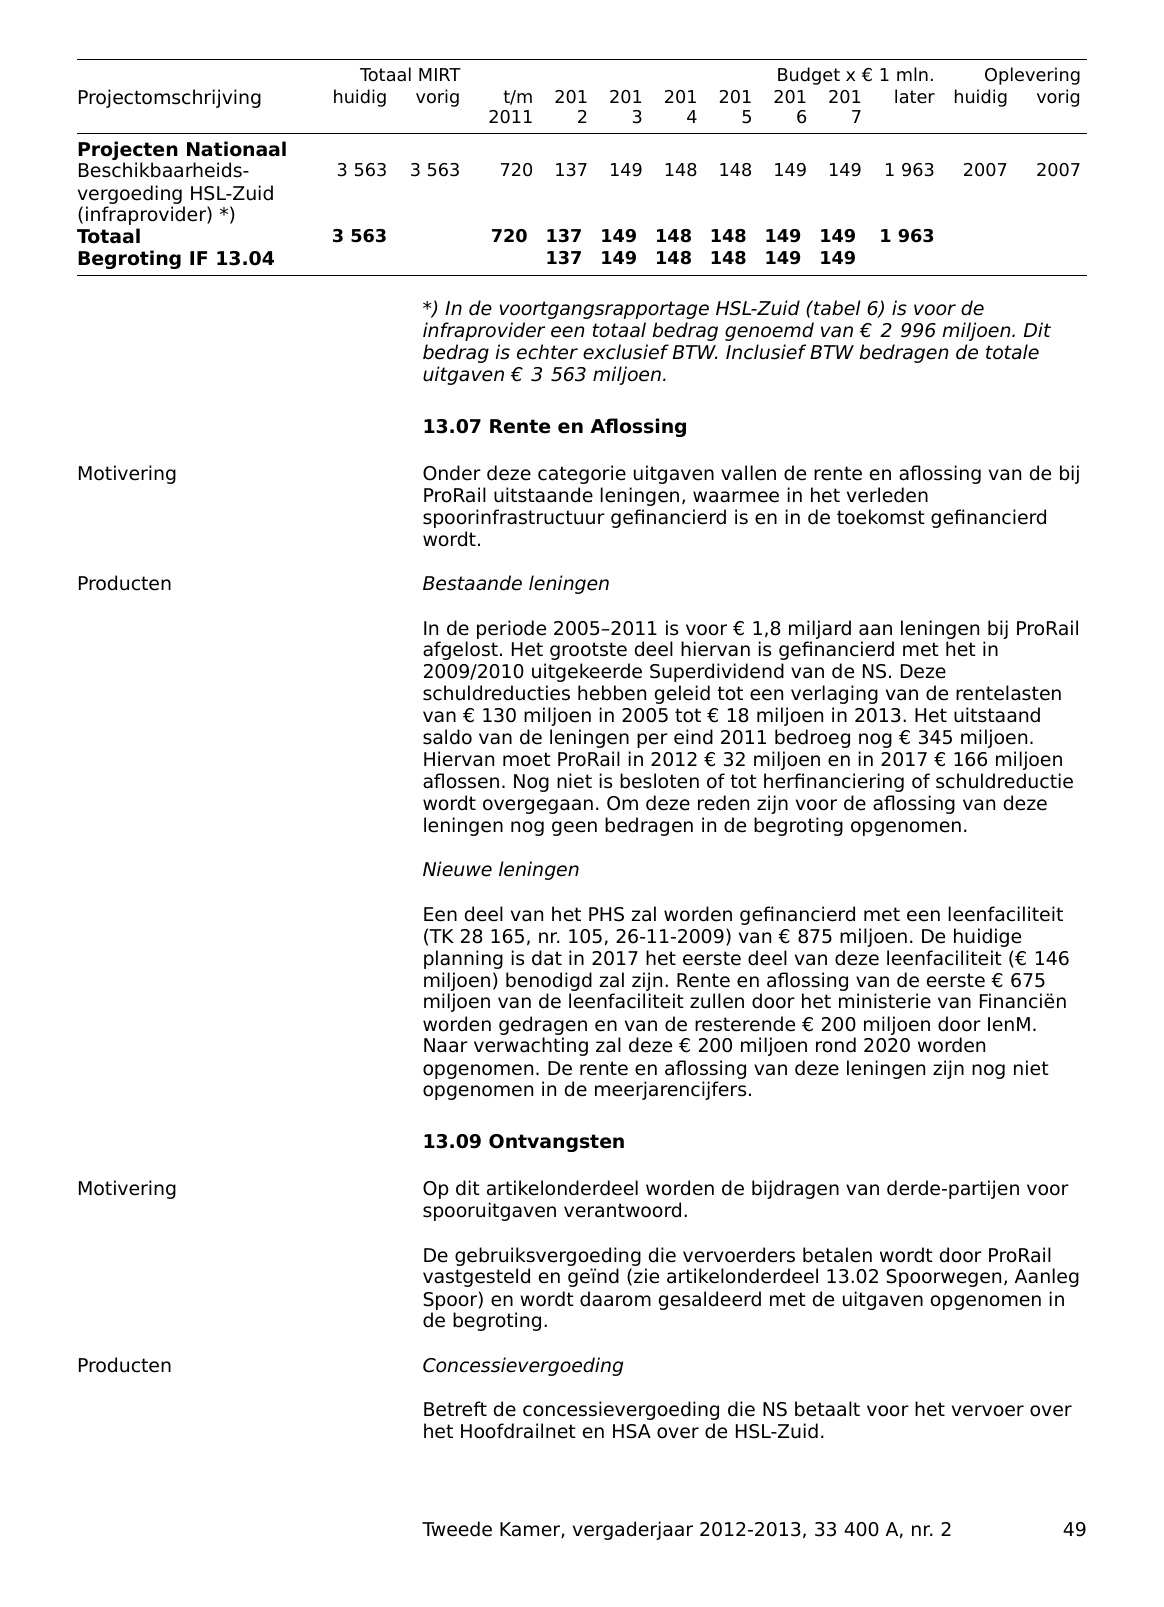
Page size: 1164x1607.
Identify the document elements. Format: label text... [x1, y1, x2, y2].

text Motivering [77, 463, 399, 485]
text Een deel van het PHS zal worden gefinancierd met een leenfaciliteit (TK 28 165, nr. 105, 26-11-2009) van € 875 miljoen. De huidige planning is dat in 2017 het eerste deel van deze leenfaciliteit (€ 146 miljoen) benodigd zal zijn. Rente en aflossing van de eerste € 675 miljoen van de leenfaciliteit zullen door het ministerie van Financiën worden gedragen en van de resterende € 200 miljoen door IenM. Naar verwachting zal deze € 200 miljoen rond 2020 worden opgenomen. De rente en aflossing van deze leningen zijn nog niet opgenomen in de meerjarencijfers. [422, 903, 1087, 1101]
table_cell huidig [320, 87, 393, 133]
table_cell 149 [594, 226, 648, 248]
table_cell [1014, 134, 1087, 160]
table_cell 148 [703, 226, 758, 248]
table_cell Totaal [77, 226, 320, 248]
text Motivering [77, 1178, 399, 1200]
text Producten [77, 1354, 399, 1377]
table_cell 2015 [703, 87, 758, 133]
table_cell 720 [466, 160, 539, 226]
table_cell 137 [539, 160, 594, 226]
table_cell 149 [758, 160, 813, 226]
table_cell [941, 226, 1013, 248]
table_cell later [868, 87, 941, 133]
table_cell vorig [1014, 87, 1087, 133]
table_cell 2012 [539, 87, 594, 133]
table_cell vorig [393, 87, 466, 133]
table_cell 3 563 [393, 160, 466, 226]
table_header Budget x € 1 mln. [466, 60, 941, 87]
table_cell [703, 134, 758, 160]
table_cell 148 [649, 160, 703, 226]
text Betreft de concessievergoeding die NS betaalt voor het vervoer over het Hoofdrailnet en HSA over de HSL-Zuid. [422, 1399, 1087, 1443]
table_cell [758, 134, 813, 160]
table_cell 149 [758, 226, 813, 248]
table_cell [813, 134, 868, 160]
table_cell 3 563 [320, 226, 393, 248]
table_cell 149 [813, 160, 868, 226]
table_cell 149 [813, 226, 868, 248]
table_cell [393, 248, 466, 275]
text De gebruiksvergoeding die vervoerders betalen wordt door ProRail vastgesteld en geïnd (zie artikelonderdeel 13.02 Spoorwegen, Aanleg Spoor) en wordt daarom gesaldeerd met de uitgaven opgenomen in de begroting. [422, 1244, 1087, 1332]
table_cell 720 [466, 226, 539, 248]
table_cell 2014 [649, 87, 703, 133]
table_cell [594, 134, 648, 160]
table_cell 2007 [941, 160, 1013, 226]
table_cell [941, 248, 1013, 275]
text Producten [77, 573, 399, 595]
table_cell Projecten Nationaal [77, 134, 320, 160]
table_cell [1014, 226, 1087, 248]
table_cell [539, 134, 594, 160]
subtitle [77, 595, 399, 603]
table_cell [320, 134, 393, 160]
text *) In de voortgangsrapportage HSL-Zuid (tabel 6) is voor de infraprovider een totaal bedrag genoemd van € 2 996 miljoen. Dit bedrag is echter exclusief BTW. Inclusief BTW bedragen de totale uitgaven € 3 563 miljoen. [422, 298, 1087, 386]
table_header Oplevering [941, 60, 1087, 87]
table_cell [941, 134, 1013, 160]
table_cell 137 [539, 226, 594, 248]
subtitle Bestaande leningen [422, 573, 1087, 595]
table_cell [1014, 248, 1087, 275]
table_cell [466, 134, 539, 160]
table_cell [393, 226, 466, 248]
table_header Totaal MIRT [320, 60, 466, 87]
subtitle 13.09 Ontvangsten [422, 1131, 1087, 1153]
table_cell 2007 [1014, 160, 1087, 226]
table_cell Begroting IF 13.04 [77, 248, 320, 275]
table_cell 1 963 [868, 160, 941, 226]
table_cell huidig [941, 87, 1013, 133]
table_cell 149 [758, 248, 813, 275]
table_cell 149 [594, 160, 648, 226]
table_cell t/m 2011 [466, 87, 539, 133]
table_header [77, 60, 320, 87]
table_cell 148 [703, 248, 758, 275]
table_cell 149 [594, 248, 648, 275]
table_cell [868, 248, 941, 275]
text Op dit artikelonderdeel worden de bijdragen van derde-partijen voor spooruitgaven verantwoord. [422, 1178, 1087, 1222]
table_cell 2017 [813, 87, 868, 133]
table_cell 137 [539, 248, 594, 275]
table_cell 148 [703, 160, 758, 226]
table_cell 148 [649, 226, 703, 248]
table_cell [649, 134, 703, 160]
subtitle Concessievergoeding [422, 1354, 1087, 1377]
table_cell 2016 [758, 87, 813, 133]
subtitle Nieuwe leningen [422, 859, 1087, 881]
table_cell 3 563 [320, 160, 393, 226]
table_cell 149 [813, 248, 868, 275]
table_cell [393, 134, 466, 160]
text In de periode 2005–2011 is voor € 1,8 miljard aan leningen bij ProRail afgelost. Het grootste deel hiervan is gefinancierd met het in 2009/2010 uitgekeerde Superdividend van de NS. Deze schuldreducties hebben geleid tot een verlaging van de rentelasten van € 130 miljoen in 2005 tot € 18 miljoen in 2013. Het uitstaand saldo van de leningen per eind 2011 bedroeg nog € 345 miljoen. Hiervan moet ProRail in 2012 € 32 miljoen en in 2017 € 166 miljoen aflossen. Nog niet is besloten of tot herfinanciering of schuldreductie wordt overgegaan. Om deze reden zijn voor de aflossing van deze leningen nog geen bedragen in de begroting opgenomen. [422, 617, 1087, 837]
subtitle [77, 1377, 399, 1384]
subtitle 13.07 Rente en Aflossing [422, 416, 1087, 438]
table_cell 1 963 [868, 226, 941, 248]
text [77, 1200, 399, 1208]
table_cell 148 [649, 248, 703, 275]
table_cell 2013 [594, 87, 648, 133]
text Onder deze categorie uitgaven vallen de rente en aflossing van de bij ProRail uitstaande leningen, waarmee in het verleden spoorinfrastructuur gefinancierd is en in de toekomst gefinancierd wordt. [422, 463, 1087, 551]
table_cell Beschikbaarheids-vergoeding HSL-Zuid (infraprovider) *) [77, 160, 320, 226]
table_cell Projectomschrijving [77, 87, 320, 133]
table_cell [868, 134, 941, 160]
table_cell [466, 248, 539, 275]
table_cell [320, 248, 393, 275]
